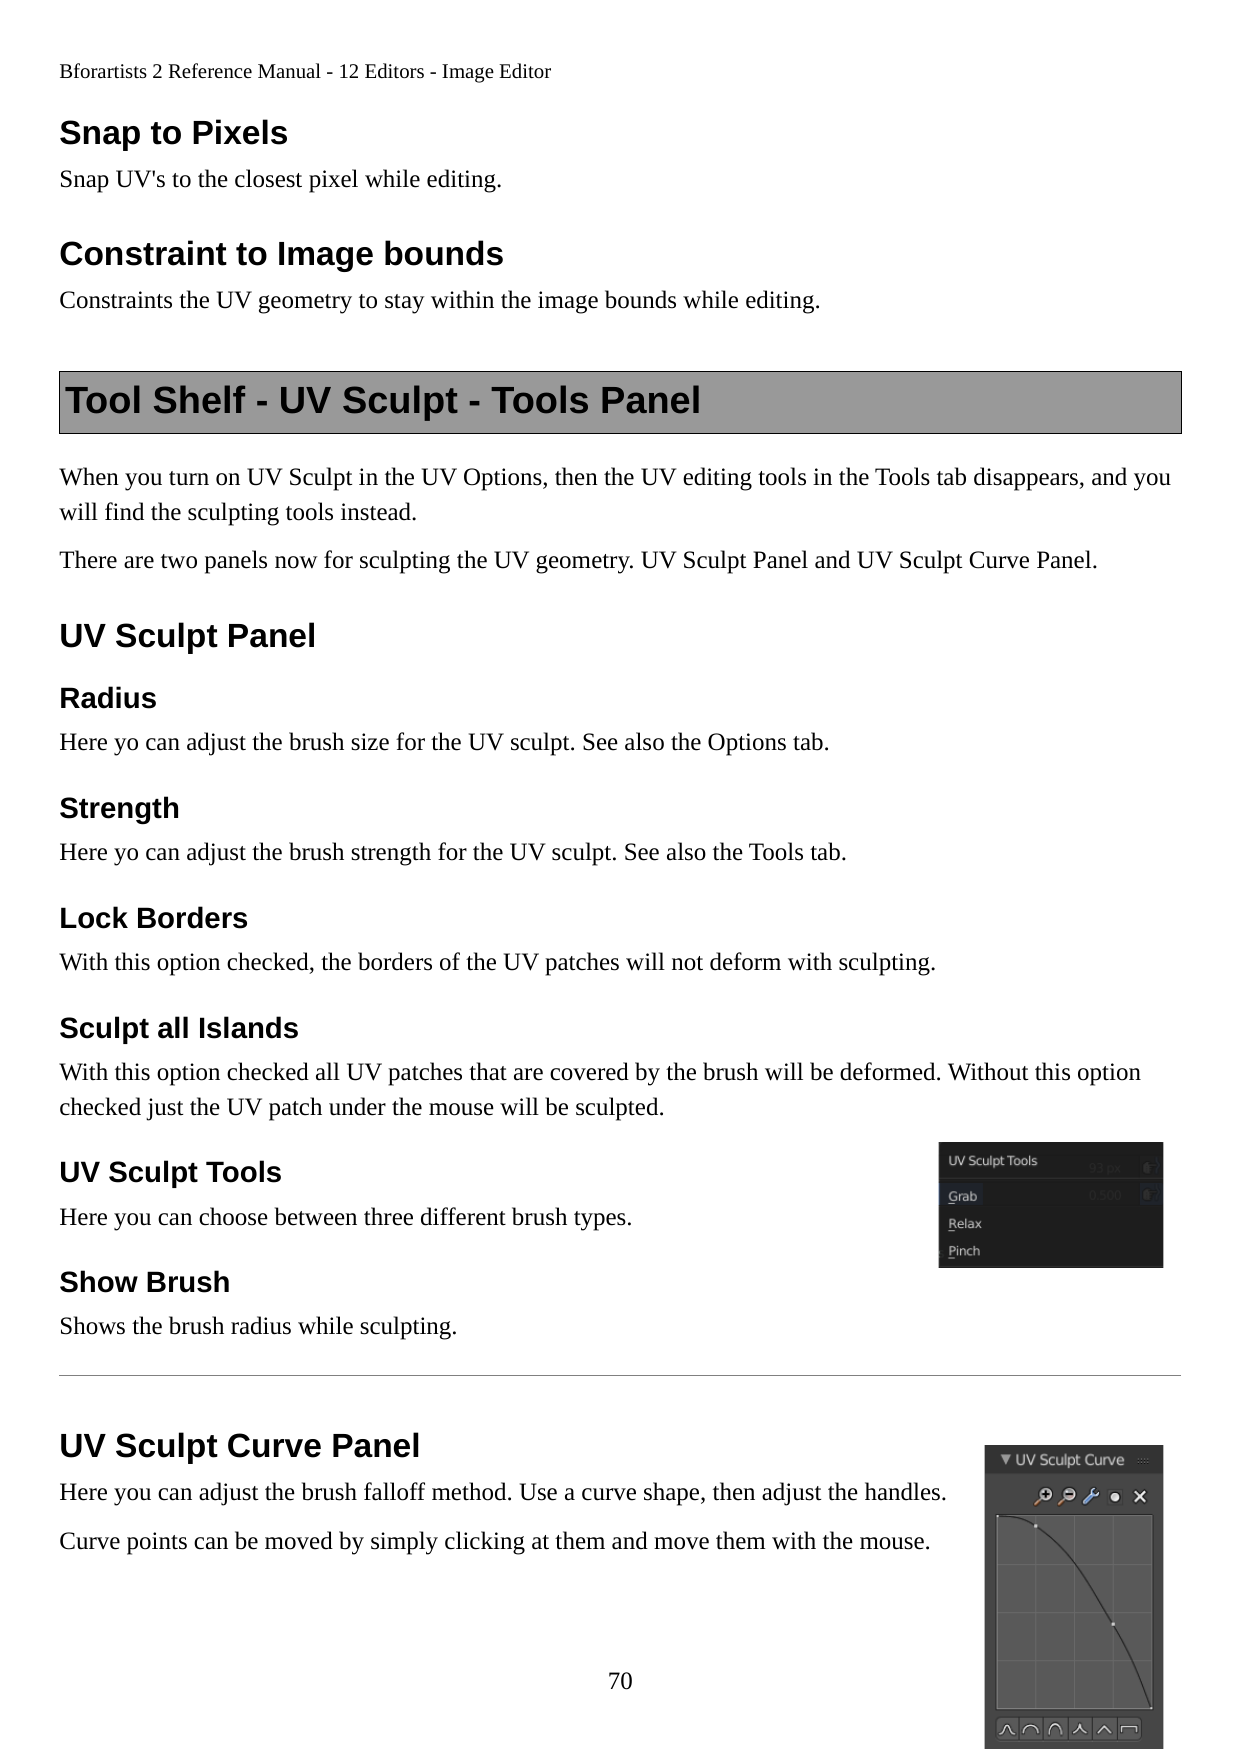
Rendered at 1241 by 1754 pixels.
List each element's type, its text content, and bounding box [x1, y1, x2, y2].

text Curve points can be moved by simply clicking at them and move them with the mouse. [59, 1526, 984, 1554]
table_header Tool Shelf - UV Sculpt - Tools Panel [60, 372, 1181, 433]
text Shows the brush radius while sculpting. [59, 1311, 1181, 1340]
text Constraints the UV geometry to stay within the image bounds while editing. [59, 285, 1181, 313]
subtitle Radius [59, 681, 1181, 715]
text There are two panels now for sculpting the UV geometry. UV Sculpt Panel and UV Sculpt Curve Panel. [59, 546, 1181, 574]
text Here you can adjust the brush falloff method. Use a curve shape, then adjust the handles. [59, 1477, 984, 1505]
text Snap UV's to the closest pixel while editing. [59, 164, 1181, 192]
subtitle [1164, 1155, 1181, 1189]
text Here yo can adjust the brush strength for the UV sculpt. See also the Tools tab. [59, 837, 1181, 866]
text When you turn on UV Sculpt in the UV Options, then the UV editing tools in the Tools tab disappears, and you will find the sculpting tools instead. [59, 462, 1181, 525]
subtitle UV Sculpt Tools [59, 1155, 938, 1189]
text Here you can choose between three different brush types. [59, 1202, 938, 1230]
picture [984, 1445, 1164, 1749]
subtitle UV Sculpt Curve Panel [59, 1426, 1181, 1464]
subtitle Strength [59, 791, 1181, 825]
subtitle Snap to Pixels [59, 113, 1181, 151]
text With this option checked, the borders of the UV patches will not deform with sculpting. [59, 947, 1181, 976]
subtitle Constraint to Image bounds [59, 234, 1181, 272]
subtitle Sculpt all Islands [59, 1011, 1181, 1045]
text With this option checked all UV patches that are covered by the brush will be deformed. Without this option checked just the UV patch under the mouse will be sculpted. [59, 1057, 1181, 1120]
text Here yo can adjust the brush size for the UV sculpt. See also the Options tab. [59, 727, 1181, 756]
picture [938, 1142, 1164, 1268]
subtitle Show Brush [59, 1265, 1181, 1299]
subtitle Lock Borders [59, 901, 1181, 935]
subtitle UV Sculpt Panel [59, 616, 1181, 654]
